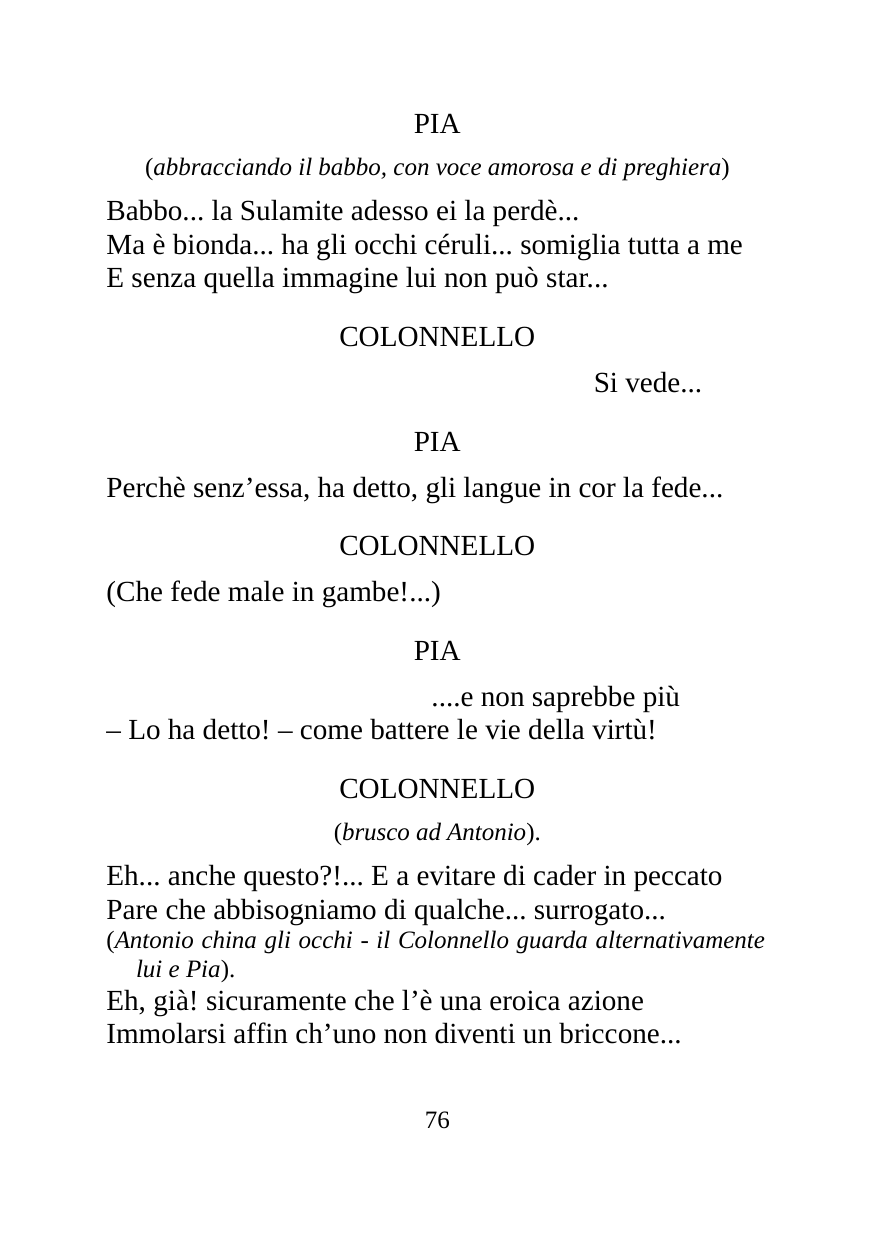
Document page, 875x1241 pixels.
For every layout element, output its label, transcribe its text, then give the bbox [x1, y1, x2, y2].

text COLONNELLO [106, 771, 768, 804]
text Babbo... la Sulamite adesso ei la perdè... [106, 193, 768, 227]
text ....e non saprebbe più [431, 679, 768, 712]
text Eh... anche questo?!... E a evitare di cader in peccato [106, 858, 768, 892]
text (abbracciando il babbo, con voce amorosa e di preghiera) [106, 152, 768, 181]
text Immolarsi affin ch’uno non diventi un briccone... [106, 1016, 768, 1050]
text PIA [106, 106, 768, 140]
text Perchè senz’essa, ha detto, gli langue in cor la fede... [106, 470, 768, 503]
text E senza quella immagine lui non può star... [106, 261, 768, 294]
text (Antonio china gli occhi - il Colonnello guarda alternativamente lui e Pia). [106, 925, 768, 983]
text – Lo ha detto! – come battere le vie della virtù! [106, 712, 768, 746]
text (brusco ad Antonio). [106, 817, 768, 846]
text COLONNELLO [106, 319, 768, 353]
text (Che fede male in gambe!...) [106, 574, 768, 608]
text PIA [106, 424, 768, 457]
text PIA [106, 633, 768, 666]
text Si vede... [593, 365, 768, 399]
text COLONNELLO [106, 528, 768, 562]
text Eh, già! sicuramente che l’è una eroica azione [106, 983, 768, 1016]
text Ma è bionda... ha gli occhi céruli... somiglia tutta a me [106, 227, 768, 261]
text Pare che abbisogniamo di qualche... surrogato... [106, 892, 768, 925]
